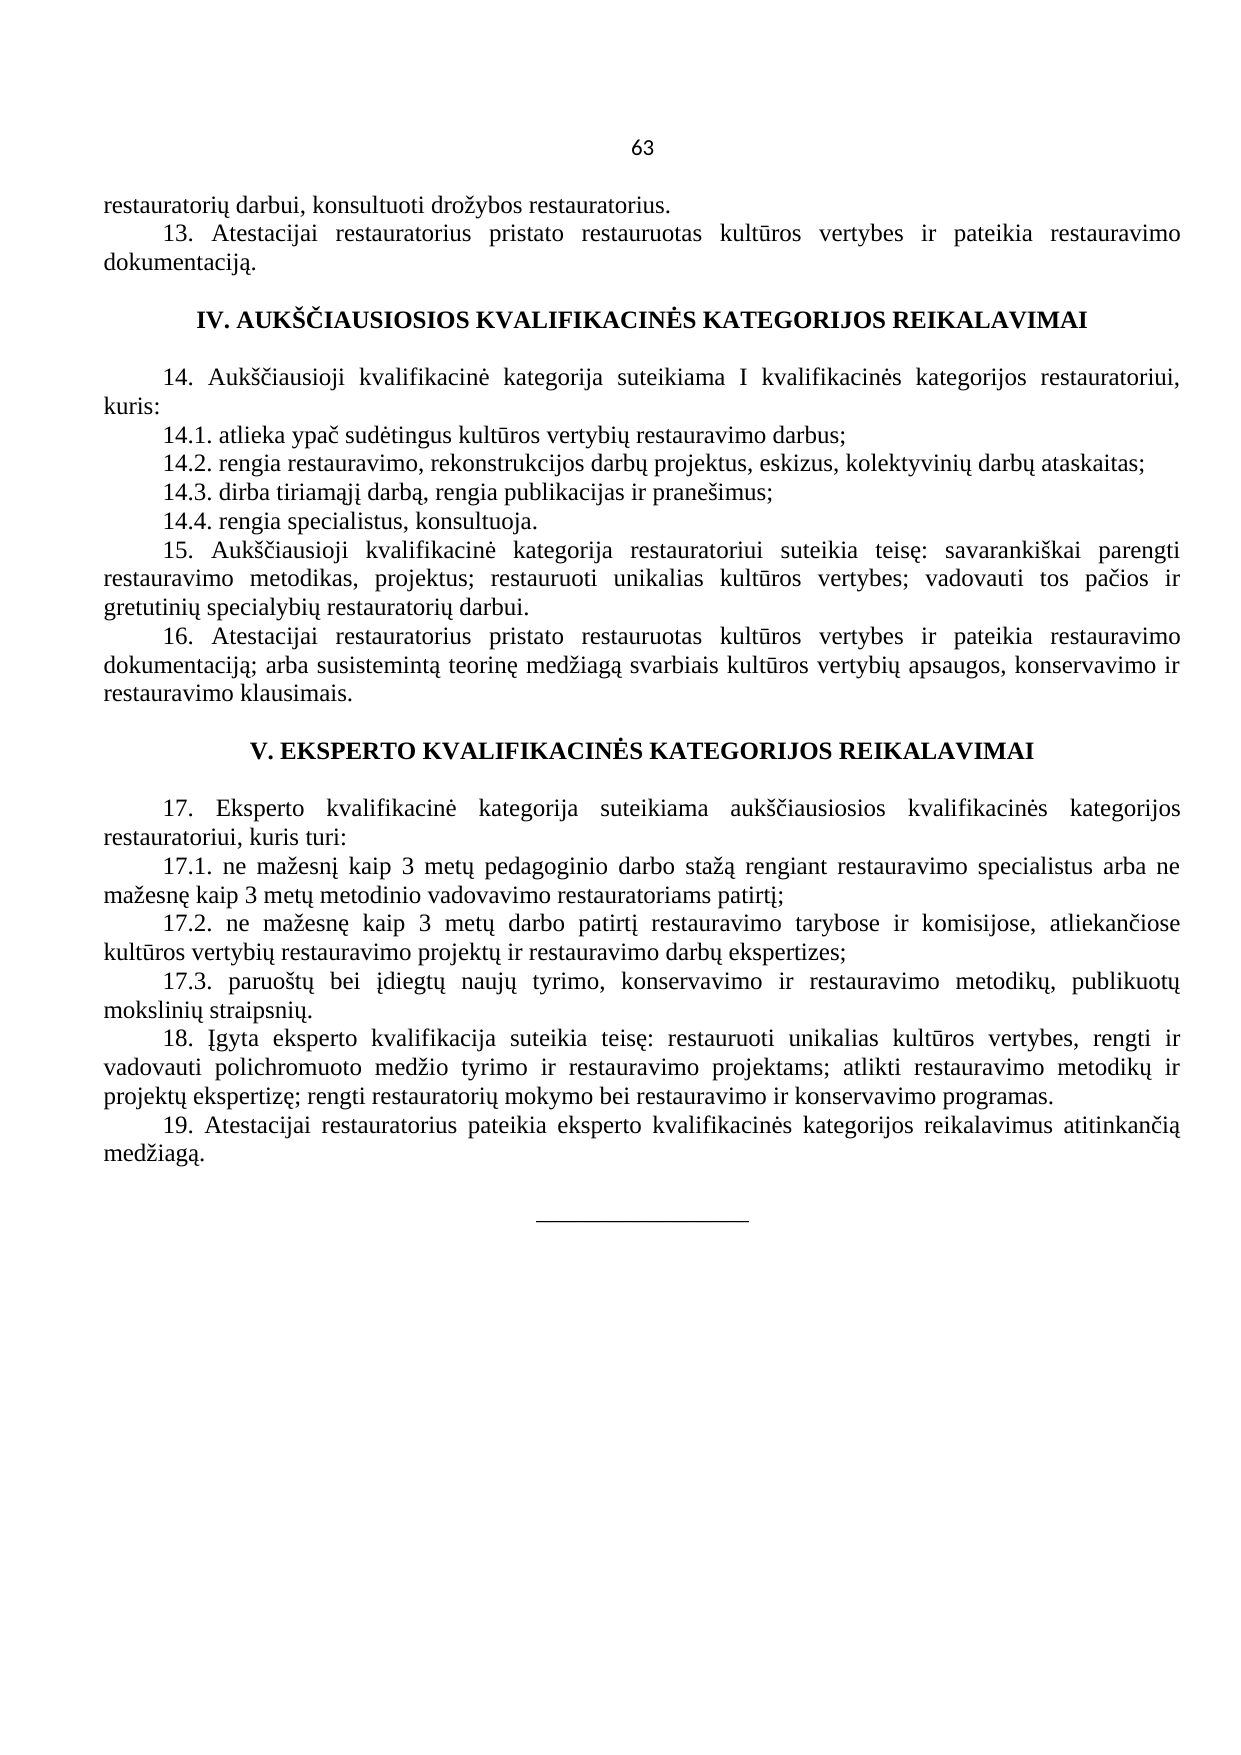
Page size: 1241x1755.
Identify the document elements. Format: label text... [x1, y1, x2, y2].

text 17.1. ne mažesnį kaip 3 metų pedagoginio darbo stažą rengiant restauravimo specialistus arba ne mažesnę kaip 3 metų metodinio vadovavimo restauratoriams patirtį; [103, 851, 1181, 908]
text 14.3. dirba tiriamąjį darbą, rengia publikacijas ir pranešimus; [103, 477, 1181, 506]
text 17.2. ne mažesnę kaip 3 metų darbo patirtį restauravimo tarybose ir komisijose, atliekančiose kultūros vertybių restauravimo projektų ir restauravimo darbų ekspertizes; [103, 908, 1181, 966]
text restauratorių darbui, konsultuoti drožybos restauratorius. [103, 190, 1181, 218]
text V. EKSPERTO KVALIFIKACINĖS KATEGORIJOS REIKALAVIMAI [103, 736, 1181, 765]
text 14.1. atlieka ypač sudėtingus kultūros vertybių restauravimo darbus; [103, 420, 1181, 448]
text 17.3. paruoštų bei įdiegtų naujų tyrimo, konservavimo ir restauravimo metodikų, publikuotų mokslinių straipsnių. [103, 966, 1181, 1023]
text 13. Atestacijai restauratorius pristato restauruotas kultūros vertybes ir pateikia restauravimo dokumentaciją. [103, 218, 1181, 276]
text IV. AUKŠČIAUSIOSIOS KVALIFIKACINĖS KATEGORIJOS REIKALAVIMAI [103, 305, 1181, 333]
text 16. Atestacijai restauratorius pristato restauruotas kultūros vertybes ir pateikia restauravimo dokumentaciją; arba susistemintą teorinę medžiagą svarbiais kultūros vertybių apsaugos, konservavimo ir restauravimo klausimais. [103, 621, 1181, 707]
text 15. Aukščiausioji kvalifikacinė kategorija restauratoriui suteikia teisę: savarankiškai parengti restauravimo metodikas, projektus; restauruoti unikalias kultūros vertybes; vadovauti tos pačios ir gretutinių specialybių restauratorių darbui. [103, 535, 1181, 621]
text 14.4. rengia specialistus, konsultuoja. [103, 506, 1181, 535]
text 19. Atestacijai restauratorius pateikia eksperto kvalifikacinės kategorijos reikalavimus atitinkančią medžiagą. [103, 1110, 1181, 1167]
text 14. Aukščiausioji kvalifikacinė kategorija suteikiama I kvalifikacinės kategorijos restauratoriui, kuris: [103, 362, 1181, 420]
text _________________ [103, 1196, 1181, 1225]
text 17. Eksperto kvalifikacinė kategorija suteikiama aukščiausiosios kvalifikacinės kategorijos restauratoriui, kuris turi: [103, 793, 1181, 851]
text 18. Įgyta eksperto kvalifikacija suteikia teisę: restauruoti unikalias kultūros vertybes, rengti ir vadovauti polichromuoto medžio tyrimo ir restauravimo projektams; atlikti restauravimo metodikų ir projektų ekspertizę; rengti restauratorių mokymo bei restauravimo ir konservavimo programas. [103, 1023, 1181, 1110]
text 14.2. rengia restauravimo, rekonstrukcijos darbų projektus, eskizus, kolektyvinių darbų ataskaitas; [103, 448, 1181, 477]
